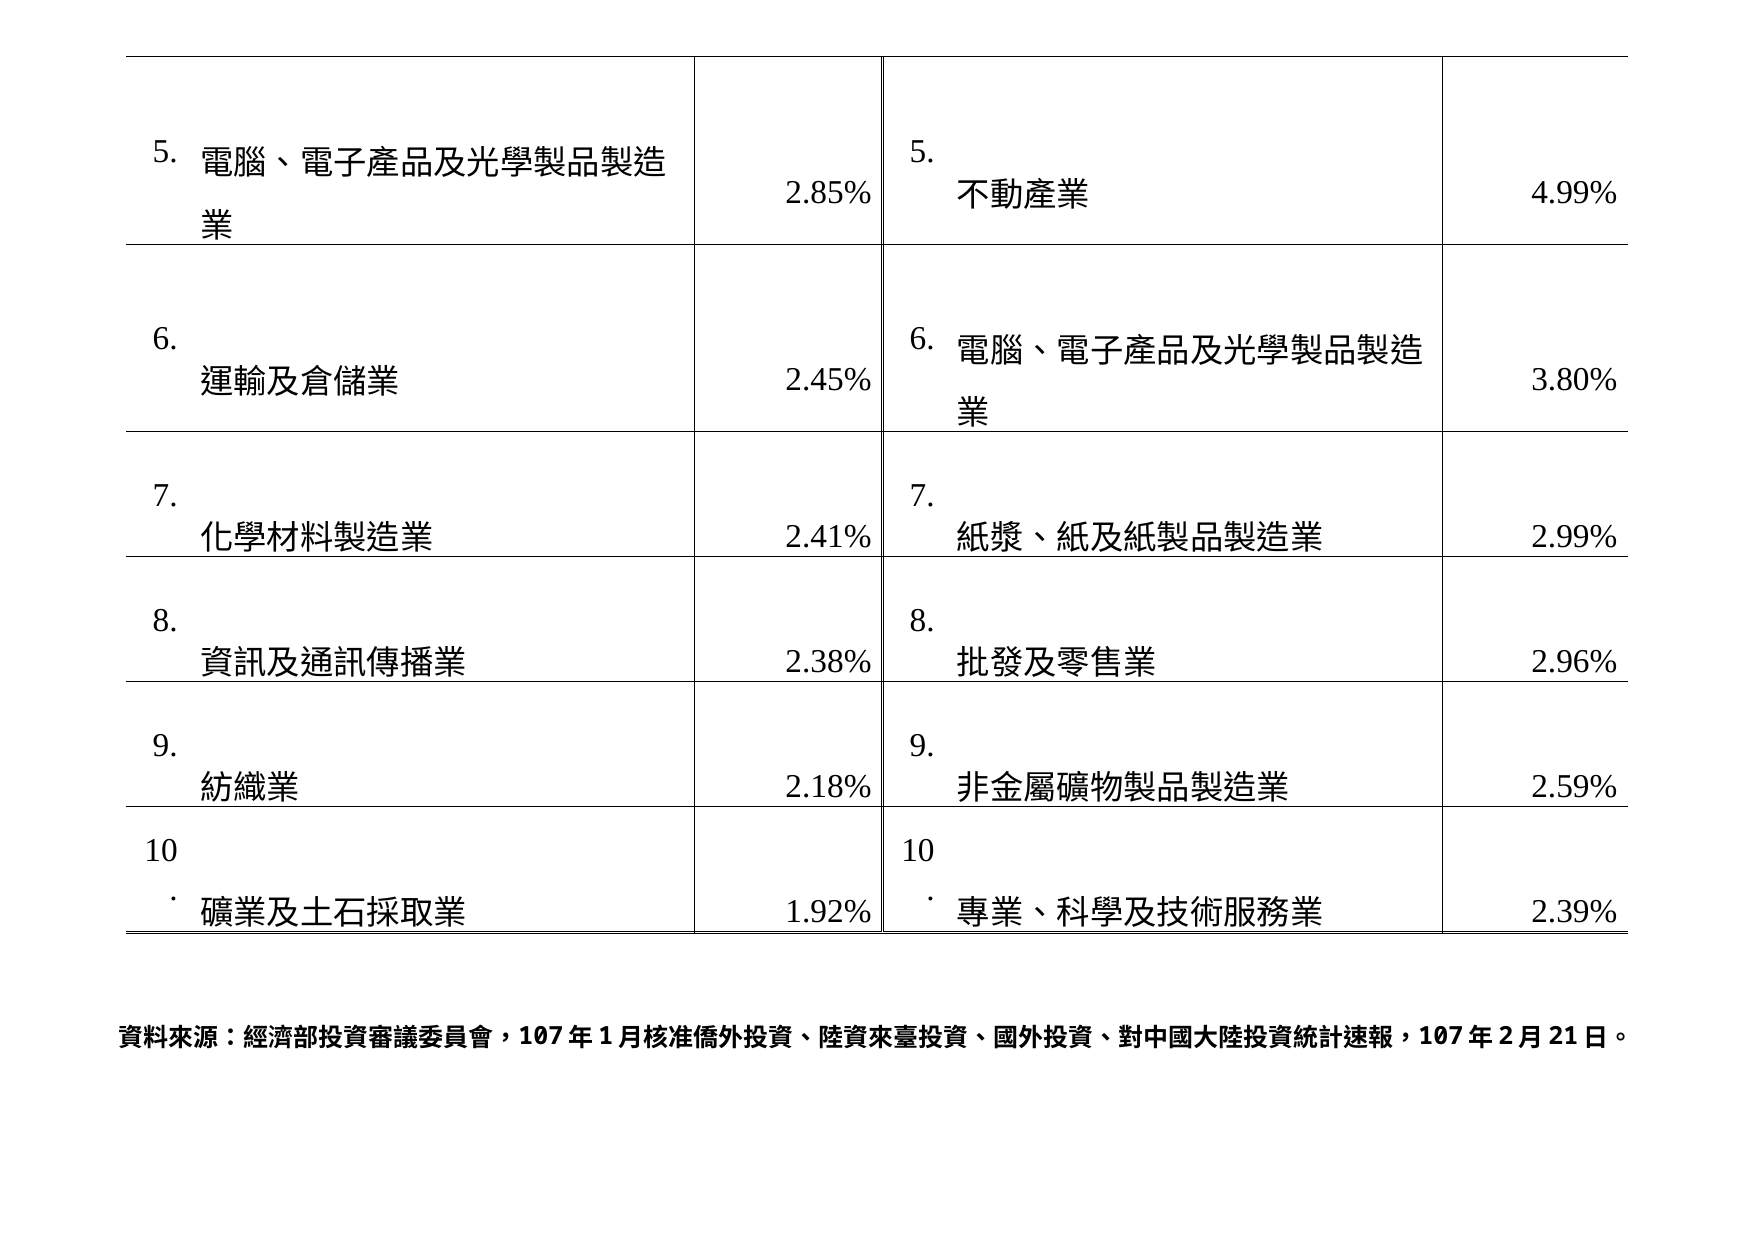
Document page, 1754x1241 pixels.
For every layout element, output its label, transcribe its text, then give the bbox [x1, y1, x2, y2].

table_cell 2.18% [695, 682, 881, 806]
table_cell 批發及零售業 [945, 557, 1442, 681]
table_cell 2.45% [695, 245, 881, 431]
table_cell 不動產業 [945, 57, 1442, 243]
table_cell 紙漿、紙及紙製品製造業 [945, 432, 1442, 556]
table_cell 8. [126, 557, 189, 681]
table_cell 9. [884, 682, 945, 806]
table_cell 運輸及倉儲業 [189, 245, 694, 431]
table_cell 2.96% [1443, 557, 1628, 681]
table_cell 6. [884, 245, 945, 431]
table_cell 紡織業 [189, 682, 694, 806]
table_cell 4.99% [1443, 57, 1628, 243]
table_cell 3.80% [1443, 245, 1628, 431]
table_cell 10. [884, 807, 945, 931]
table_cell 2.39% [1443, 807, 1628, 931]
table_cell 7. [884, 432, 945, 556]
table_cell 9. [126, 682, 189, 806]
table_cell 6. [126, 245, 189, 431]
table_cell 化學材料製造業 [189, 432, 694, 556]
table_cell 2.38% [695, 557, 881, 681]
table_cell 礦業及土石採取業 [189, 807, 694, 931]
table_cell 資訊及通訊傳播業 [189, 557, 694, 681]
table_cell 5. [126, 57, 189, 243]
table_cell 2.41% [695, 432, 881, 556]
table_cell 7. [126, 432, 189, 556]
table_cell 電腦、電子產品及光學製品製造業 [945, 245, 1442, 431]
table_cell 專業、科學及技術服務業 [945, 807, 1442, 931]
table_cell 10. [126, 807, 189, 931]
table_cell 5. [884, 57, 945, 243]
table_cell 1.92% [695, 807, 881, 931]
table_cell 8. [884, 557, 945, 681]
table_cell 非金屬礦物製品製造業 [945, 682, 1442, 806]
subtitle 資料來源：經濟部投資審議委員會，107年1月核准僑外投資、陸資來臺投資、國外投資、對中國大陸投資統計速報，107年2月21日。 [118, 993, 1636, 1056]
table_cell 2.85% [695, 57, 881, 243]
table_cell 2.99% [1443, 432, 1628, 556]
table_cell 2.59% [1443, 682, 1628, 806]
table_cell 電腦、電子產品及光學製品製造業 [189, 57, 694, 243]
